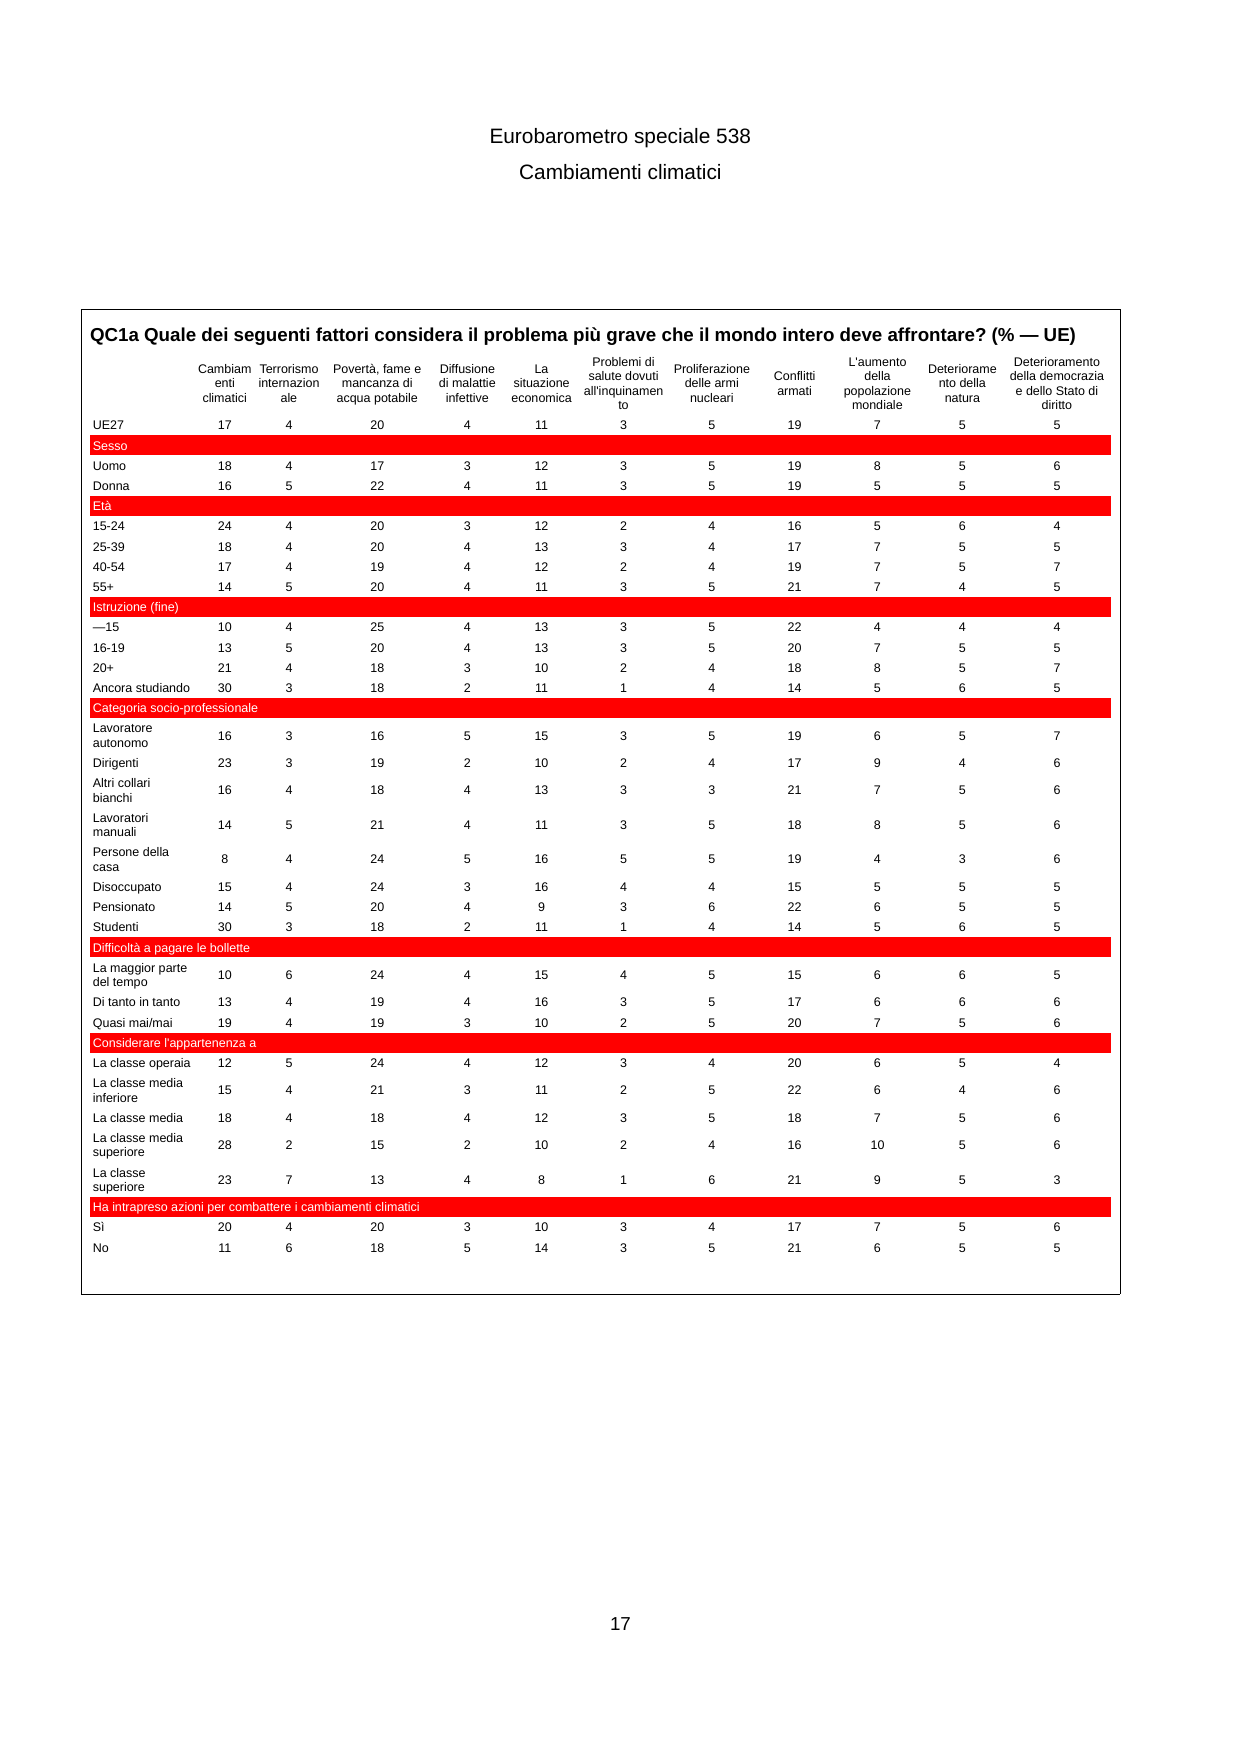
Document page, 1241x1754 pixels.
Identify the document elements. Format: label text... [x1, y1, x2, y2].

table_cell 11 [503, 1073, 579, 1107]
table_cell 2 [580, 753, 667, 773]
table_cell 6 [1003, 773, 1111, 807]
table_cell 14 [195, 808, 254, 842]
table_cell 7 [833, 536, 922, 556]
table_cell Difficoltà a pagare le bollette [90, 937, 1111, 957]
table_cell 4 [431, 536, 503, 556]
table_cell 16 [503, 992, 579, 1012]
table_cell 4 [255, 415, 323, 435]
table_cell 5 [667, 1108, 756, 1128]
table_cell 4 [431, 992, 503, 1012]
table_cell 12 [503, 1108, 579, 1128]
table_cell 5 [922, 808, 1002, 842]
table_cell 5 [922, 1217, 1002, 1237]
table_cell Età [90, 496, 1111, 516]
table_cell La classe media inferiore [90, 1073, 194, 1107]
table_cell 12 [503, 516, 579, 536]
table_cell 3 [580, 415, 667, 435]
table_cell 4 [255, 556, 323, 577]
table_cell 3 [580, 577, 667, 597]
table_cell 4 [580, 958, 667, 992]
table_cell 6 [667, 1162, 756, 1197]
table_cell 15 [503, 958, 579, 992]
table_cell 2 [580, 658, 667, 678]
table_cell 8 [195, 842, 254, 877]
table_cell 12 [503, 1053, 579, 1073]
table_cell 11 [503, 808, 579, 842]
table_cell 17 [195, 415, 254, 435]
table_cell 4 [431, 897, 503, 917]
table_cell 24 [323, 842, 431, 877]
table_cell 5 [833, 678, 922, 698]
table_cell 8 [833, 455, 922, 476]
table_cell 1 [580, 917, 667, 937]
table_cell 8 [833, 808, 922, 842]
table_cell 16 [195, 718, 254, 753]
table_cell 17 [195, 556, 254, 577]
table_cell 4 [431, 415, 503, 435]
table_cell 3 [580, 1053, 667, 1073]
table_cell 6 [833, 1053, 922, 1073]
table_cell 5 [580, 842, 667, 877]
table_cell 6 [922, 917, 1002, 937]
table_cell 6 [833, 718, 922, 753]
table_cell 2 [580, 1128, 667, 1162]
table_cell 19 [195, 1012, 254, 1032]
table_cell 5 [667, 808, 756, 842]
table_cell 9 [833, 1162, 922, 1197]
table_cell 5 [922, 718, 1002, 753]
table_cell 5 [833, 917, 922, 937]
table_cell 2 [580, 1012, 667, 1032]
table_cell 5 [1003, 877, 1111, 897]
table_cell 4 [431, 617, 503, 637]
table_cell 4 [667, 1217, 756, 1237]
table_cell 20 [323, 637, 431, 657]
table_cell 3 [580, 808, 667, 842]
table_cell 3 [580, 718, 667, 753]
table_cell Altri collari bianchi [90, 773, 194, 807]
table_cell Lavoratori manuali [90, 808, 194, 842]
table_cell 5 [667, 992, 756, 1012]
table_cell 5 [922, 897, 1002, 917]
table_cell 22 [323, 476, 431, 496]
table_cell 4 [431, 637, 503, 657]
table_cell 4 [255, 1073, 323, 1107]
table_cell 40-54 [90, 556, 194, 577]
table_cell 18 [323, 658, 431, 678]
table_cell Donna [90, 476, 194, 496]
table_cell 19 [323, 992, 431, 1012]
table_cell 4 [922, 577, 1002, 597]
table_cell 5 [922, 415, 1002, 435]
table_cell 6 [1003, 1217, 1111, 1237]
table_cell 3 [431, 1073, 503, 1107]
table_cell 6 [255, 1237, 323, 1257]
table_cell 4 [580, 877, 667, 897]
table_cell 4 [431, 577, 503, 597]
table_cell 15 [503, 718, 579, 753]
table_cell 15-24 [90, 516, 194, 536]
table_cell 11 [503, 678, 579, 698]
table_cell 11 [503, 577, 579, 597]
table_cell 20 [323, 897, 431, 917]
table_header La situazione economica [503, 352, 579, 415]
table_cell 5 [667, 1012, 756, 1032]
table_cell 3 [922, 842, 1002, 877]
table_cell 12 [503, 556, 579, 577]
table_cell 20 [756, 1053, 833, 1073]
table_cell 5 [1003, 637, 1111, 657]
table_cell 4 [255, 658, 323, 678]
table_cell 5 [922, 476, 1002, 496]
table_cell 5 [1003, 897, 1111, 917]
table_cell 3 [580, 476, 667, 496]
table_cell 5 [1003, 678, 1111, 698]
table_cell 5 [667, 1073, 756, 1107]
table_cell 14 [195, 897, 254, 917]
table_cell 3 [580, 1237, 667, 1257]
table_cell 4 [255, 1012, 323, 1032]
table_cell 4 [667, 556, 756, 577]
table_cell 18 [195, 455, 254, 476]
table_header Proliferazione delle armi nucleari [667, 352, 756, 415]
table_cell 1 [580, 678, 667, 698]
table_header L'aumento della popolazione mondiale [833, 352, 922, 415]
table_cell 25-39 [90, 536, 194, 556]
table_cell 4 [667, 753, 756, 773]
table_cell 4 [1003, 617, 1111, 637]
table_cell 9 [833, 753, 922, 773]
table_cell 10 [833, 1128, 922, 1162]
table_cell 3 [580, 455, 667, 476]
table_cell 4 [833, 617, 922, 637]
table_cell 5 [255, 637, 323, 657]
table_cell 14 [503, 1237, 579, 1257]
table_cell 2 [431, 678, 503, 698]
table_cell 7 [833, 637, 922, 657]
table_cell 3 [580, 1108, 667, 1128]
table_cell 3 [431, 1012, 503, 1032]
table_cell 5 [667, 718, 756, 753]
table_cell 21 [323, 808, 431, 842]
table_cell 4 [255, 877, 323, 897]
table_cell 3 [431, 516, 503, 536]
table_cell 14 [195, 577, 254, 597]
table_cell 55+ [90, 577, 194, 597]
table_cell 11 [503, 917, 579, 937]
table_cell 6 [1003, 1108, 1111, 1128]
table_cell 30 [195, 678, 254, 698]
table_header Deterioramento della democrazia e dello Stato di diritto [1003, 352, 1111, 415]
table_cell 20 [323, 536, 431, 556]
table_cell 3 [580, 897, 667, 917]
table_cell 22 [756, 1073, 833, 1107]
table_cell 16 [195, 476, 254, 496]
table_cell 22 [756, 897, 833, 917]
table_cell 4 [255, 842, 323, 877]
table_cell 5 [255, 476, 323, 496]
table_cell 5 [922, 536, 1002, 556]
table_cell 3 [580, 992, 667, 1012]
table_cell Istruzione (fine) [90, 597, 1111, 617]
table_cell 5 [922, 1012, 1002, 1032]
table_cell 19 [323, 1012, 431, 1032]
table_cell 5 [431, 718, 503, 753]
table_cell 3 [255, 718, 323, 753]
table_cell 5 [922, 1128, 1002, 1162]
table_cell 11 [503, 415, 579, 435]
table_cell 4 [667, 877, 756, 897]
table_cell 7 [833, 556, 922, 577]
table_cell 18 [323, 773, 431, 807]
table_cell 5 [833, 877, 922, 897]
table_header Conflitti armati [756, 352, 833, 415]
table_cell 18 [323, 1237, 431, 1257]
table_cell 4 [667, 1053, 756, 1073]
table_cell 5 [667, 637, 756, 657]
table_cell 3 [580, 637, 667, 657]
table_cell 4 [922, 1073, 1002, 1107]
table_cell 5 [833, 516, 922, 536]
table_cell 4 [667, 678, 756, 698]
table_header Deterioramento della natura [922, 352, 1002, 415]
table_cell 4 [255, 773, 323, 807]
table_cell Ha intrapreso azioni per combattere i cambiamenti climatici [90, 1197, 1111, 1217]
table_cell —15 [90, 617, 194, 637]
table_cell 16 [503, 842, 579, 877]
table_cell 18 [323, 1108, 431, 1128]
table_cell 5 [667, 455, 756, 476]
table_cell 3 [255, 917, 323, 937]
table_cell 16 [323, 718, 431, 753]
table_cell 18 [195, 1108, 254, 1128]
table_cell 13 [503, 773, 579, 807]
table_cell 5 [922, 1108, 1002, 1128]
table_cell 19 [756, 415, 833, 435]
table_cell 19 [756, 718, 833, 753]
table_cell 21 [756, 773, 833, 807]
table_cell 3 [255, 753, 323, 773]
table_cell 17 [756, 536, 833, 556]
table_cell 13 [195, 637, 254, 657]
table_cell 6 [1003, 1012, 1111, 1032]
table_cell UE27 [90, 415, 194, 435]
table_cell 5 [667, 476, 756, 496]
table_cell 4 [431, 958, 503, 992]
table_cell 5 [922, 773, 1002, 807]
table_cell 4 [255, 617, 323, 637]
table_cell 5 [431, 842, 503, 877]
table_cell 12 [503, 455, 579, 476]
table_cell 13 [503, 536, 579, 556]
table_cell 17 [756, 1217, 833, 1237]
table_cell 5 [667, 958, 756, 992]
table_cell 17 [323, 455, 431, 476]
table_cell 24 [323, 958, 431, 992]
table_cell La maggior parte del tempo [90, 958, 194, 992]
table_cell 7 [255, 1162, 323, 1197]
table_cell 11 [503, 476, 579, 496]
table_cell 4 [255, 536, 323, 556]
table_cell 5 [1003, 536, 1111, 556]
table_cell 4 [431, 1108, 503, 1128]
table_cell 15 [756, 877, 833, 897]
table_cell 4 [833, 842, 922, 877]
table_cell 4 [431, 476, 503, 496]
table_cell 6 [1003, 1073, 1111, 1107]
table_cell 10 [195, 958, 254, 992]
table_cell 18 [756, 1108, 833, 1128]
table_cell 3 [580, 536, 667, 556]
table_cell 20 [323, 1217, 431, 1237]
table_cell 5 [255, 577, 323, 597]
table_cell 2 [255, 1128, 323, 1162]
table_cell Quasi mai/mai [90, 1012, 194, 1032]
table_cell 3 [431, 877, 503, 897]
table_cell 2 [431, 917, 503, 937]
table_cell 7 [833, 577, 922, 597]
table_cell 24 [323, 1053, 431, 1073]
table_cell 19 [323, 556, 431, 577]
table_cell 4 [1003, 1053, 1111, 1073]
table_cell 5 [1003, 577, 1111, 597]
table_cell 19 [323, 753, 431, 773]
table_cell 3 [255, 678, 323, 698]
table_cell 7 [833, 1012, 922, 1032]
table_cell 10 [195, 617, 254, 637]
table_cell Ancora studiando [90, 678, 194, 698]
table_cell 4 [922, 617, 1002, 637]
table_cell 16 [195, 773, 254, 807]
table_cell 4 [667, 658, 756, 678]
table_cell 10 [503, 658, 579, 678]
table_cell 5 [1003, 917, 1111, 937]
table_header Povertà, fame e mancanza di acqua potabile [323, 352, 431, 415]
table_cell 22 [756, 617, 833, 637]
table_cell 3 [580, 773, 667, 807]
table_cell 5 [1003, 476, 1111, 496]
table_cell 18 [195, 536, 254, 556]
table_cell 3 [431, 658, 503, 678]
table_cell 4 [255, 992, 323, 1012]
table_cell 3 [580, 1217, 667, 1237]
table_header Terrorismo internazionale [255, 352, 323, 415]
table_cell 13 [323, 1162, 431, 1197]
table_cell 6 [1003, 1128, 1111, 1162]
table_cell 5 [922, 1162, 1002, 1197]
table_cell 4 [431, 773, 503, 807]
table_cell 2 [431, 753, 503, 773]
table_cell 15 [195, 877, 254, 897]
table_cell 17 [756, 753, 833, 773]
table_cell 6 [922, 678, 1002, 698]
table_cell 21 [323, 1073, 431, 1107]
table_cell 6 [1003, 753, 1111, 773]
table_cell 3 [431, 455, 503, 476]
table_cell 5 [431, 1237, 503, 1257]
table_cell Uomo [90, 455, 194, 476]
table_cell 30 [195, 917, 254, 937]
table_cell Lavoratore autonomo [90, 718, 194, 753]
table_cell 4 [255, 516, 323, 536]
table_cell 19 [756, 556, 833, 577]
table_cell Categoria socio-professionale [90, 698, 1111, 718]
table_cell 5 [255, 897, 323, 917]
table_cell 8 [503, 1162, 579, 1197]
table_cell 6 [1003, 842, 1111, 877]
table_cell 20 [195, 1217, 254, 1237]
table_cell 10 [503, 753, 579, 773]
table_cell 7 [833, 773, 922, 807]
table_cell 7 [1003, 658, 1111, 678]
table_cell 5 [667, 577, 756, 597]
table_cell Dirigenti [90, 753, 194, 773]
table_cell 7 [1003, 718, 1111, 753]
table_cell 5 [1003, 415, 1111, 435]
table_cell 6 [833, 897, 922, 917]
table_cell 5 [1003, 958, 1111, 992]
table_cell 4 [431, 1162, 503, 1197]
table_cell Sesso [90, 435, 1111, 455]
table_cell 10 [503, 1217, 579, 1237]
table_cell Pensionato [90, 897, 194, 917]
table_cell 14 [756, 678, 833, 698]
table_cell 5 [667, 415, 756, 435]
table_cell 19 [756, 455, 833, 476]
table_cell 18 [756, 658, 833, 678]
table_cell 19 [756, 476, 833, 496]
table_cell 5 [1003, 1237, 1111, 1257]
table_cell 6 [833, 958, 922, 992]
table_cell 2 [580, 556, 667, 577]
table_cell 2 [580, 516, 667, 536]
table_cell 13 [195, 992, 254, 1012]
table_cell 20 [323, 577, 431, 597]
table_cell 4 [1003, 516, 1111, 536]
table_cell 3 [580, 617, 667, 637]
table_cell 13 [503, 617, 579, 637]
table_header Diffusione di malattie infettive [431, 352, 503, 415]
table_cell 21 [195, 658, 254, 678]
table_cell 4 [431, 1053, 503, 1073]
table_cell 9 [503, 897, 579, 917]
table_cell 5 [922, 1053, 1002, 1073]
table_cell 3 [667, 773, 756, 807]
table_cell 20 [323, 415, 431, 435]
table_cell 25 [323, 617, 431, 637]
table_header Cambiamenti climatici [195, 352, 254, 415]
table_cell 4 [431, 808, 503, 842]
table_cell 15 [195, 1073, 254, 1107]
table_cell 24 [195, 516, 254, 536]
table_cell 2 [431, 1128, 503, 1162]
table_cell 5 [255, 1053, 323, 1073]
table_cell 20+ [90, 658, 194, 678]
table_cell Di tanto in tanto [90, 992, 194, 1012]
table_cell 6 [833, 1073, 922, 1107]
table_cell 28 [195, 1128, 254, 1162]
table_cell 18 [323, 917, 431, 937]
table_cell 21 [756, 1162, 833, 1197]
table_cell Sì [90, 1217, 194, 1237]
table_cell 15 [756, 958, 833, 992]
table_cell 16 [756, 1128, 833, 1162]
table_cell 7 [833, 1108, 922, 1128]
table_cell 4 [431, 556, 503, 577]
table_cell 19 [756, 842, 833, 877]
table_cell 24 [323, 877, 431, 897]
table_cell 10 [503, 1012, 579, 1032]
table_cell 8 [833, 658, 922, 678]
table_cell 5 [833, 476, 922, 496]
table_cell 3 [1003, 1162, 1111, 1197]
table_cell 11 [195, 1237, 254, 1257]
table_cell 16 [503, 877, 579, 897]
table_cell 15 [323, 1128, 431, 1162]
table_cell 5 [922, 455, 1002, 476]
table_cell 17 [756, 992, 833, 1012]
table_cell 21 [756, 577, 833, 597]
table_cell 20 [756, 637, 833, 657]
table_cell 4 [667, 1128, 756, 1162]
table_cell 5 [667, 617, 756, 637]
table_cell La classe superiore [90, 1162, 194, 1197]
table_cell 6 [667, 897, 756, 917]
table_cell 6 [1003, 808, 1111, 842]
table_cell La classe operaia [90, 1053, 194, 1073]
table_cell 7 [833, 415, 922, 435]
table_cell 10 [503, 1128, 579, 1162]
table_cell 5 [922, 658, 1002, 678]
table_cell 4 [255, 1108, 323, 1128]
table_cell 14 [756, 917, 833, 937]
table_cell 6 [922, 958, 1002, 992]
table_cell 23 [195, 1162, 254, 1197]
table_cell No [90, 1237, 194, 1257]
table_cell 5 [255, 808, 323, 842]
table_cell 5 [667, 842, 756, 877]
table_cell 5 [922, 637, 1002, 657]
table_cell La classe media superiore [90, 1128, 194, 1162]
table_cell 4 [922, 753, 1002, 773]
table_cell La classe media [90, 1108, 194, 1128]
table_cell Studenti [90, 917, 194, 937]
table_cell 12 [195, 1053, 254, 1073]
table_cell 18 [756, 808, 833, 842]
table_cell 18 [323, 678, 431, 698]
table_cell 1 [580, 1162, 667, 1197]
table_cell 6 [922, 516, 1002, 536]
table_cell 6 [922, 992, 1002, 1012]
table_header Problemi di salute dovuti all'inquinamento [580, 352, 667, 415]
table_header [90, 352, 194, 415]
table_cell Considerare l'appartenenza a [90, 1033, 1111, 1053]
table_cell 4 [255, 455, 323, 476]
table_cell 6 [1003, 992, 1111, 1012]
table_cell 16 [756, 516, 833, 536]
table_cell 7 [833, 1217, 922, 1237]
table_cell 5 [922, 1237, 1002, 1257]
table_cell 4 [255, 1217, 323, 1237]
table_cell Persone della casa [90, 842, 194, 877]
table_cell 6 [833, 992, 922, 1012]
table_cell 20 [323, 516, 431, 536]
table_cell 6 [255, 958, 323, 992]
table_cell 13 [503, 637, 579, 657]
table_cell 4 [667, 536, 756, 556]
text QC1a Quale dei seguenti fattori considera il problema più grave che il mondo intero deve affrontare? (% — UE) [90, 324, 1111, 346]
table_cell 21 [756, 1237, 833, 1257]
table_cell 5 [667, 1237, 756, 1257]
table_cell 3 [431, 1217, 503, 1237]
table_cell 7 [1003, 556, 1111, 577]
table_cell 5 [922, 556, 1002, 577]
table_cell 4 [667, 917, 756, 937]
table_cell Disoccupato [90, 877, 194, 897]
table_cell 23 [195, 753, 254, 773]
table_cell 6 [833, 1237, 922, 1257]
table_cell 16-19 [90, 637, 194, 657]
table_cell 6 [1003, 455, 1111, 476]
table_cell 5 [922, 877, 1002, 897]
table_cell 20 [756, 1012, 833, 1032]
table_cell 2 [580, 1073, 667, 1107]
table_cell 4 [667, 516, 756, 536]
